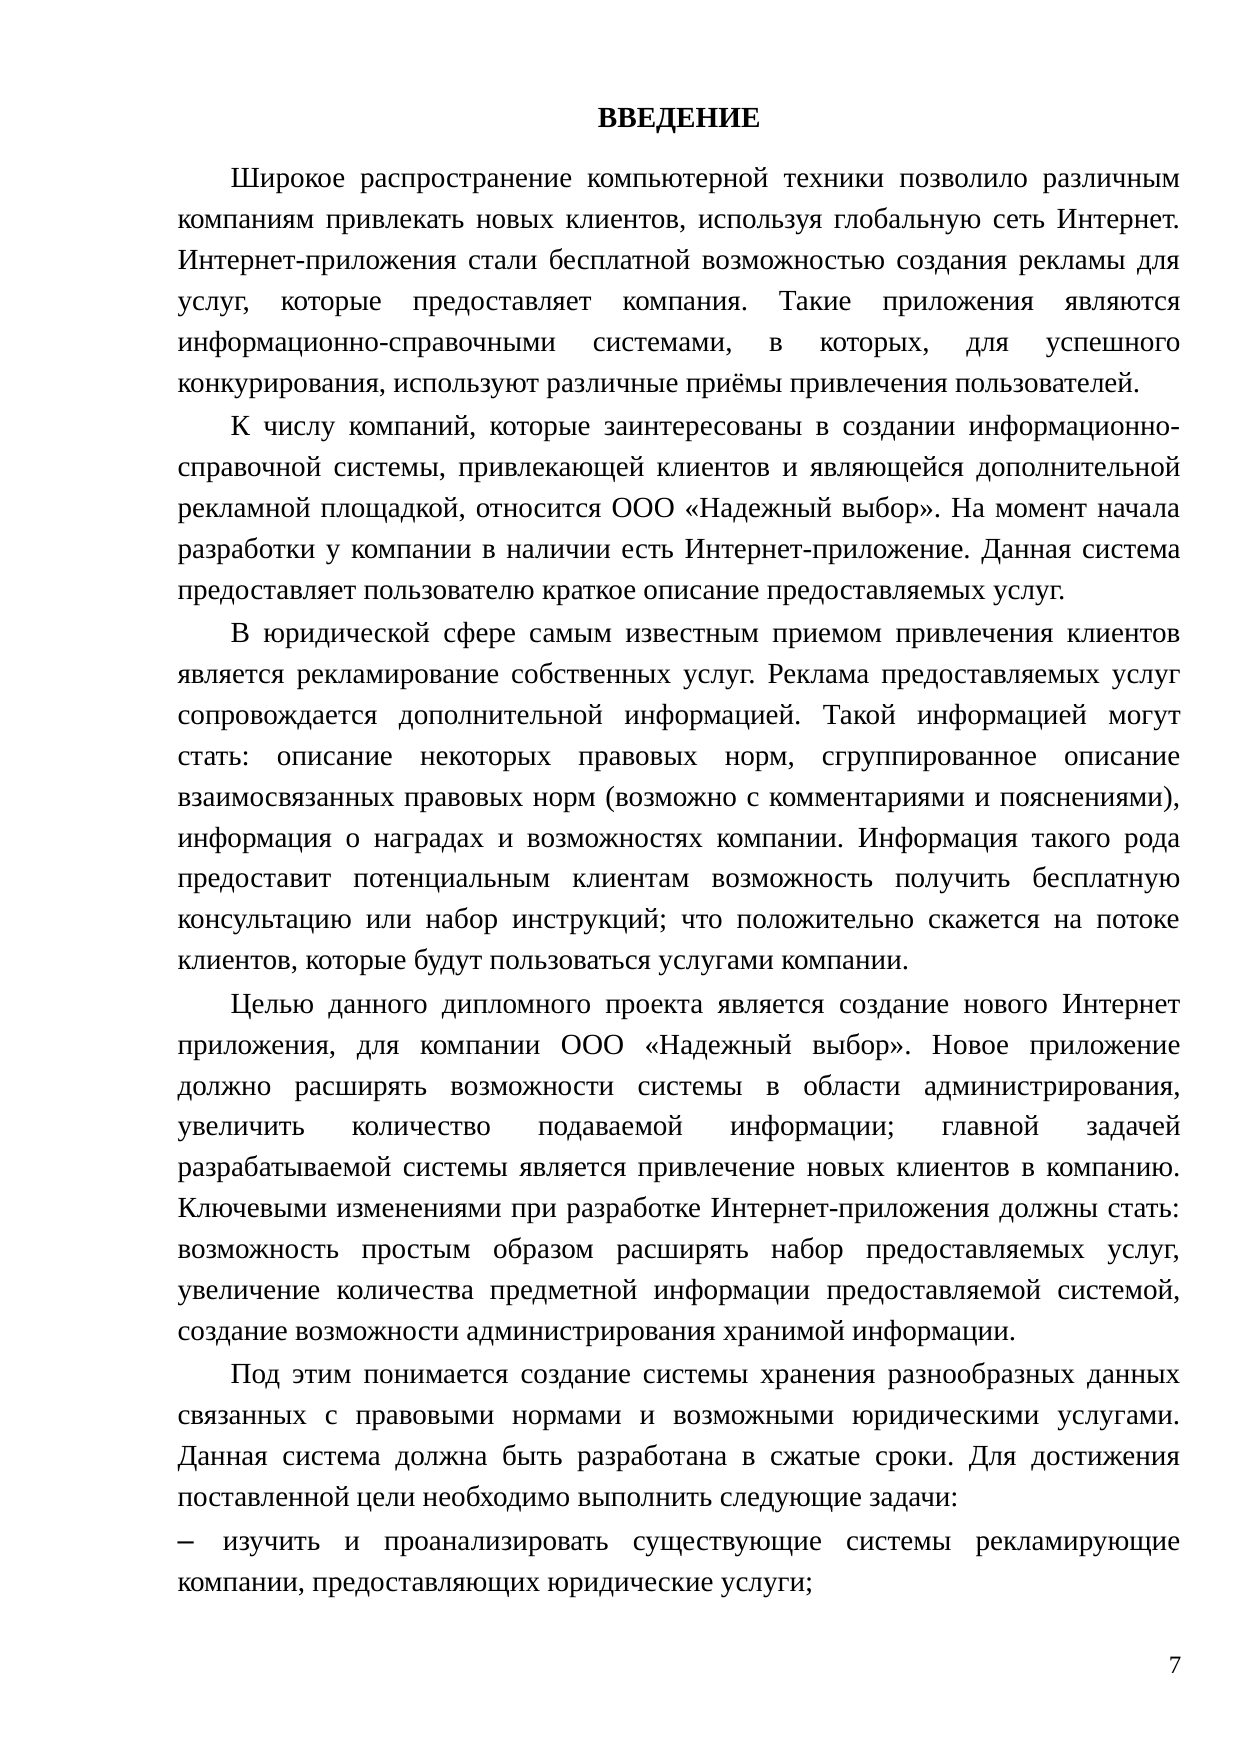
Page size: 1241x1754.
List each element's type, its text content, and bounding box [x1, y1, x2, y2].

text В юридической сфере самым известным приемом привлечения клиентов является рекламирование собственных услуг. Реклама предоставляемых услуг сопровождается дополнительной информацией. Такой информацией могут стать: описание некоторых правовых норм, сгруппированное описание взаимосвязанных правовых норм (возможно с комментариями и пояснениями), информация о наградах и возможностях компании. Информация такого рода предоставит потенциальным клиентам возможность получить бесплатную консультацию или набор инструкций; что положительно скажется на потоке клиентов, которые будут пользоваться услугами компании. [177, 616, 1181, 976]
text Под этим понимается создание системы хранения разнообразных данных связанных с правовыми нормами и возможными юридическими услугами. Данная система должна быть разработана в сжатые сроки. Для достижения поставленной цели необходимо выполнить следующие задачи: [177, 1356, 1181, 1512]
list изучить и проанализировать существующие системы рекламирующие компании, предоставляющих юридические услуги; [177, 1523, 1181, 1597]
text ВВЕДЕНИЕ [177, 100, 1181, 133]
text К числу компаний, которые заинтересованы в создании информационно-справочной системы, привлекающей клиентов и являющейся дополнительной рекламной площадкой, относится ООО «Надежный выбор». На момент начала разработки у компании в наличии есть Интернет-приложение. Данная система предоставляет пользователю краткое описание предоставляемых услуг. [177, 408, 1181, 605]
text Целью данного дипломного проекта является создание нового Интернет приложения, для компании ООО «Надежный выбор». Новое приложение должно расширять возможности системы в области администрирования, увеличить количество подаваемой информации; главной задачей разрабатываемой системы является привлечение новых клиентов в компанию. Ключевыми изменениями при разработке Интернет-приложения должны стать: возможность простым образом расширять набор предоставляемых услуг, увеличение количества предметной информации предоставляемой системой, создание возможности администрирования хранимой информации. [177, 986, 1181, 1346]
text Широкое распространение компьютерной техники позволило различным компаниям привлекать новых клиентов, используя глобальную сеть Интернет. Интернет-приложения стали бесплатной возможностью создания рекламы для услуг, которые предоставляет компания. Такие приложения являются информационно-справочными системами, в которых, для успешного конкурирования, используют различные приёмы привлечения пользователей. [177, 161, 1181, 398]
